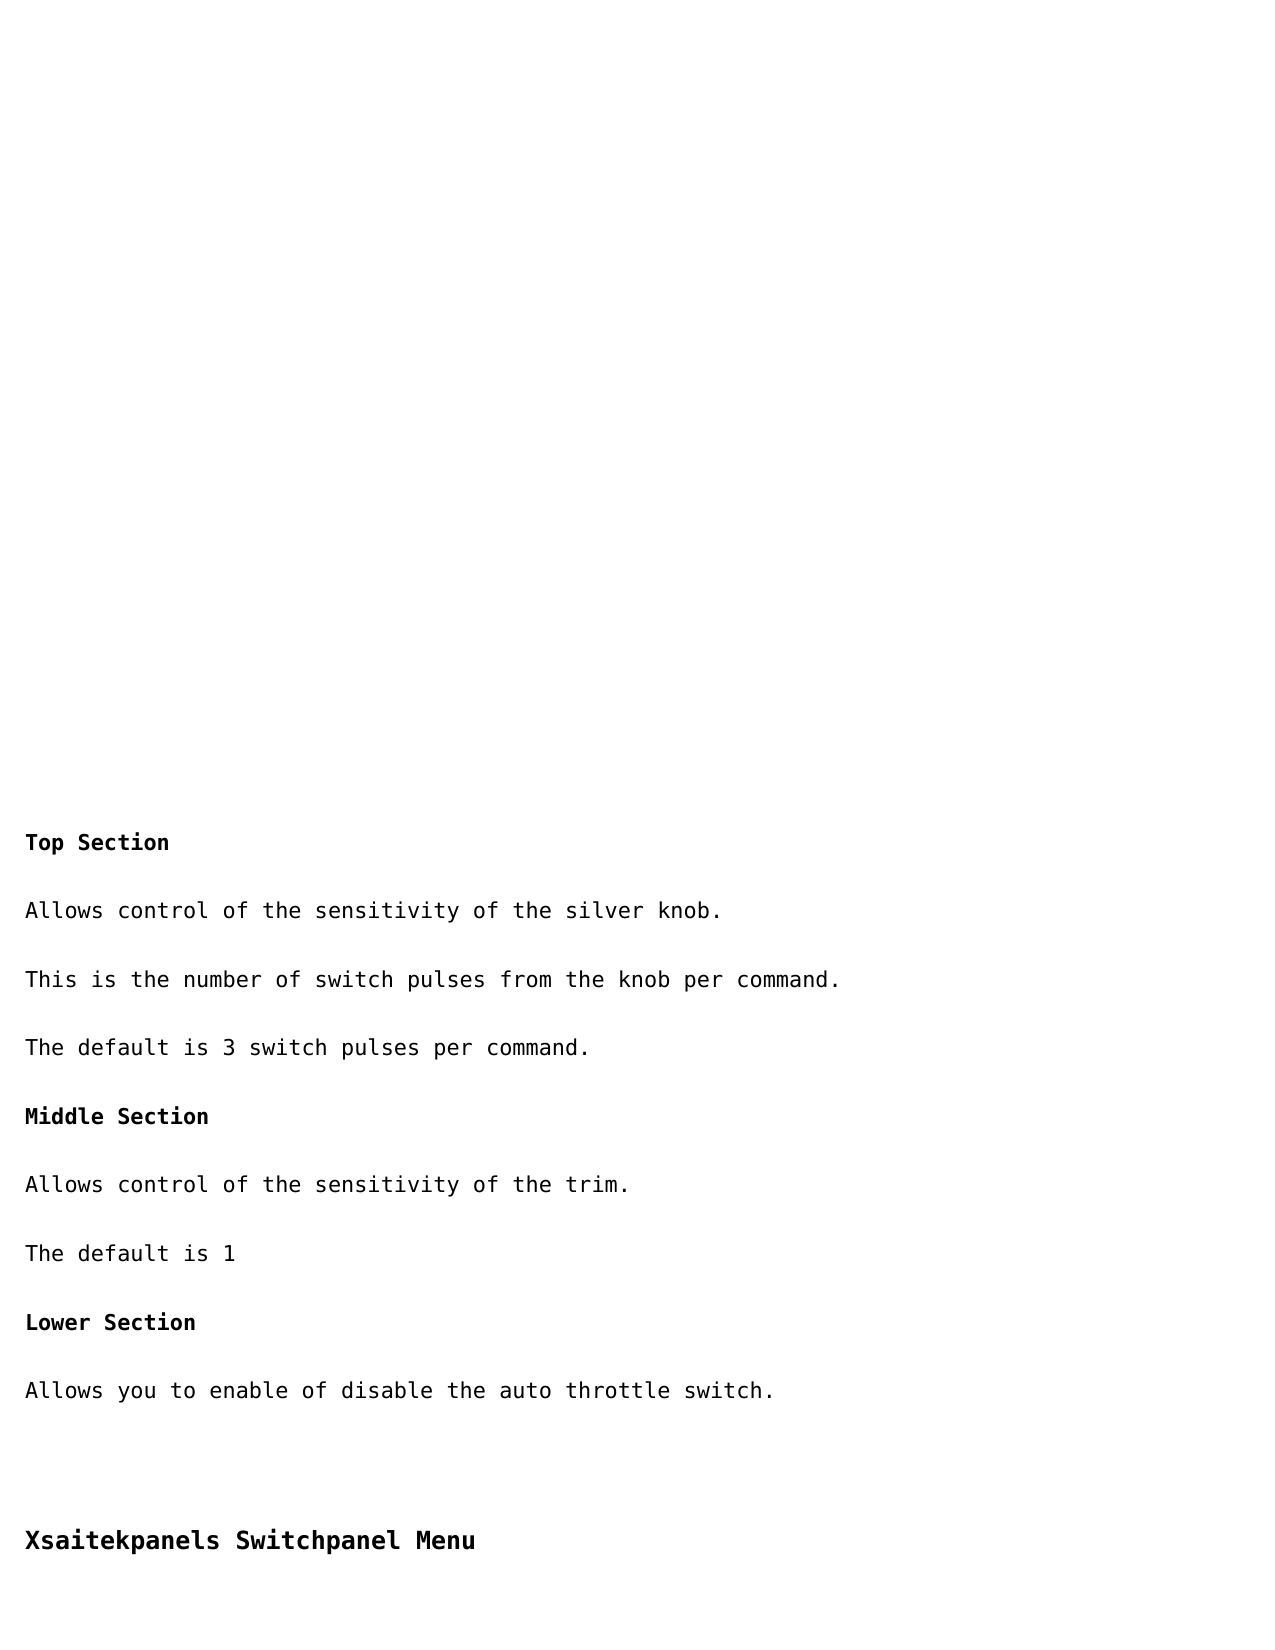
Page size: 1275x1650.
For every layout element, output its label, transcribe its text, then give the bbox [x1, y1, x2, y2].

text The default is 1 [20, 1237, 1255, 1271]
text Xsaitekpanels Switchpanel Menu [20, 1522, 1255, 1560]
text Top Section [20, 826, 1255, 860]
text Lower Section [20, 1305, 1255, 1339]
text Allows control of the sensitivity of the silver knob. [20, 894, 1255, 928]
text The default is 3 switch pulses per command. [20, 1031, 1255, 1065]
text This is the number of switch pulses from the knob per command. [20, 963, 1255, 997]
text Allows you to enable of disable the auto throttle switch. [20, 1374, 1255, 1408]
text Middle Section [20, 1100, 1255, 1134]
text Allows control of the sensitivity of the trim. [20, 1168, 1255, 1202]
